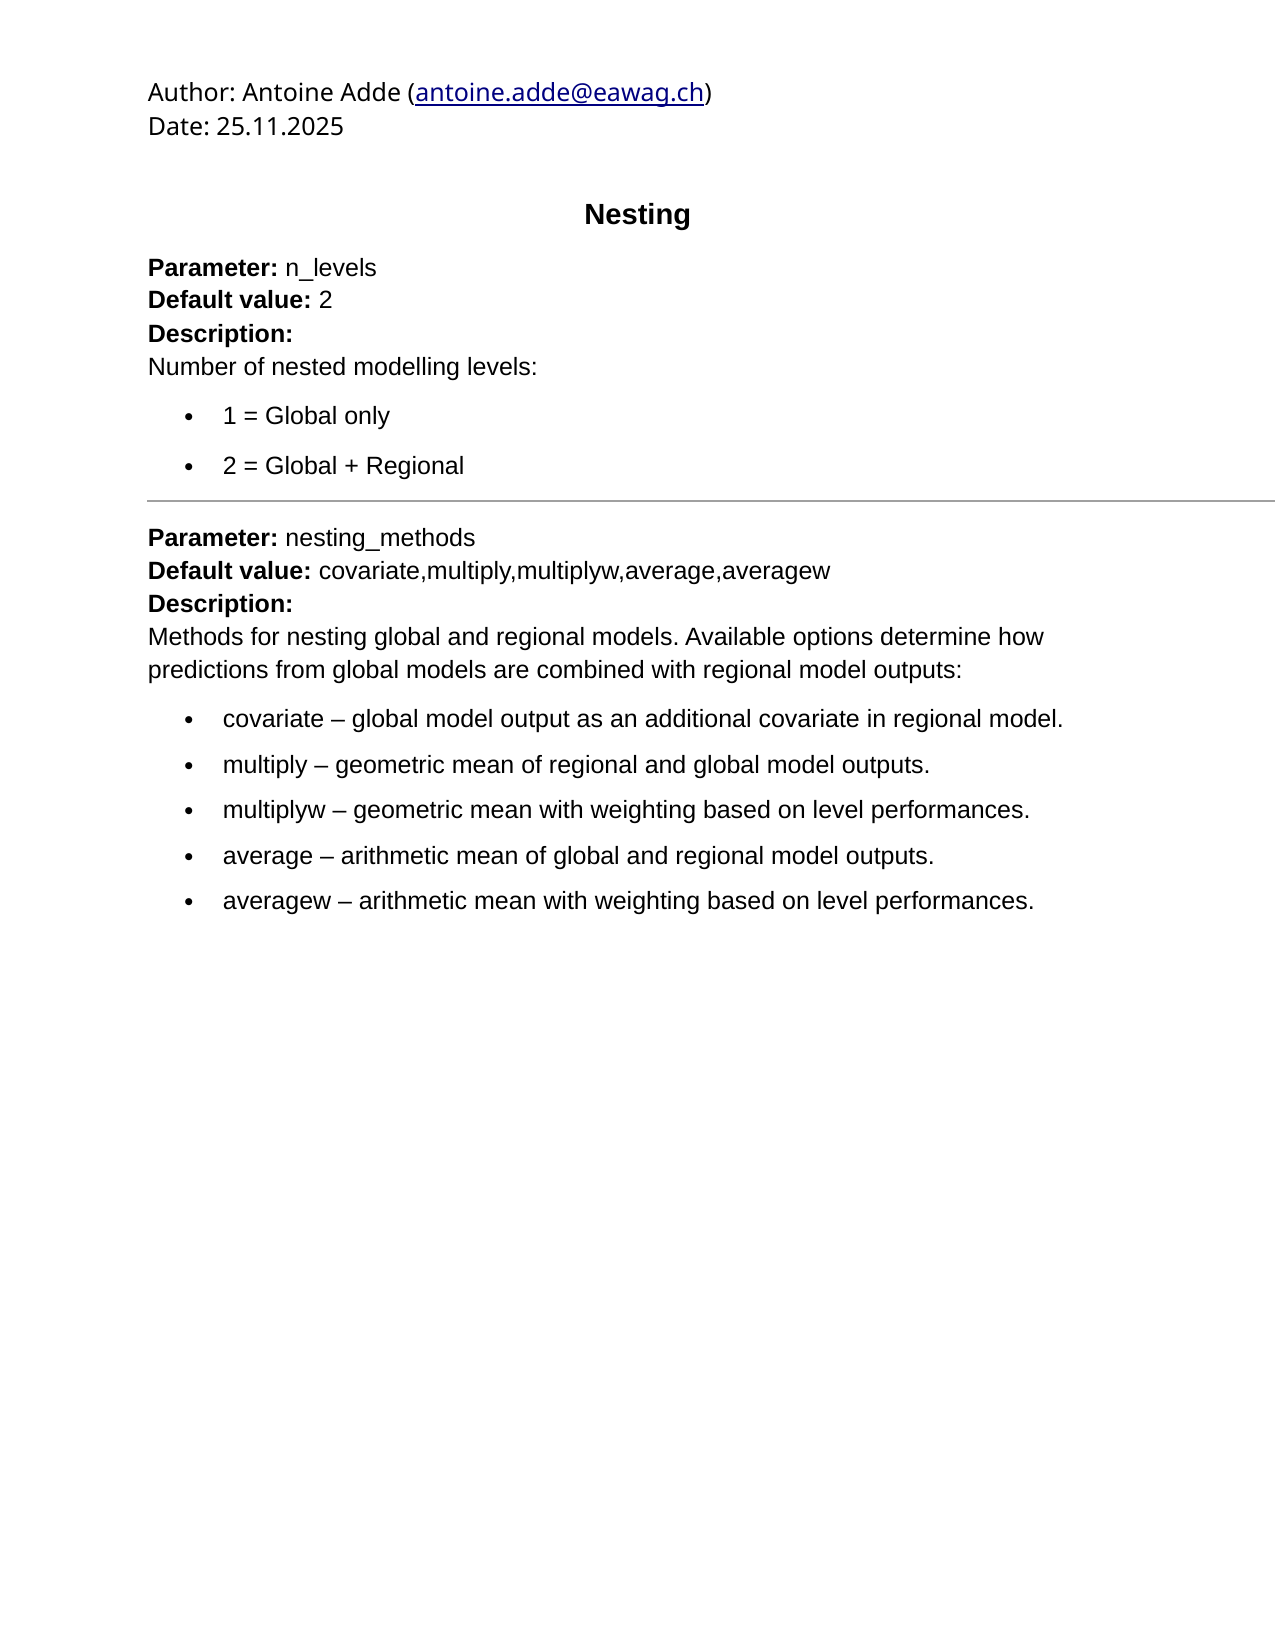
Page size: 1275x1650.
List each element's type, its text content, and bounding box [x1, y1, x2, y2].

list 1 = Global only [185, 401, 1127, 430]
list multiply – geometric mean of regional and global model outputs. [185, 750, 1127, 779]
list multiplyw – geometric mean with weighting based on level performances. [185, 795, 1127, 824]
list covariate – global model output as an additional covariate in regional model. [185, 704, 1127, 733]
list 2 = Global + Regional [185, 451, 1127, 480]
list average – arithmetic mean of global and regional model outputs. [185, 841, 1127, 869]
text Nesting [148, 197, 1127, 231]
list averagew – arithmetic mean with weighting based on level performances. [185, 886, 1127, 915]
text Parameter: n_levels Default value: 2 Description: Number of nested modelling levels: [148, 252, 1127, 380]
text Parameter: nesting_methods Default value: covariate,multiply,multiplyw,average,averagew Description: Methods for nesting global and regional models. Available options determine how predictions from global models are combined with regional model outputs: [148, 523, 1127, 683]
